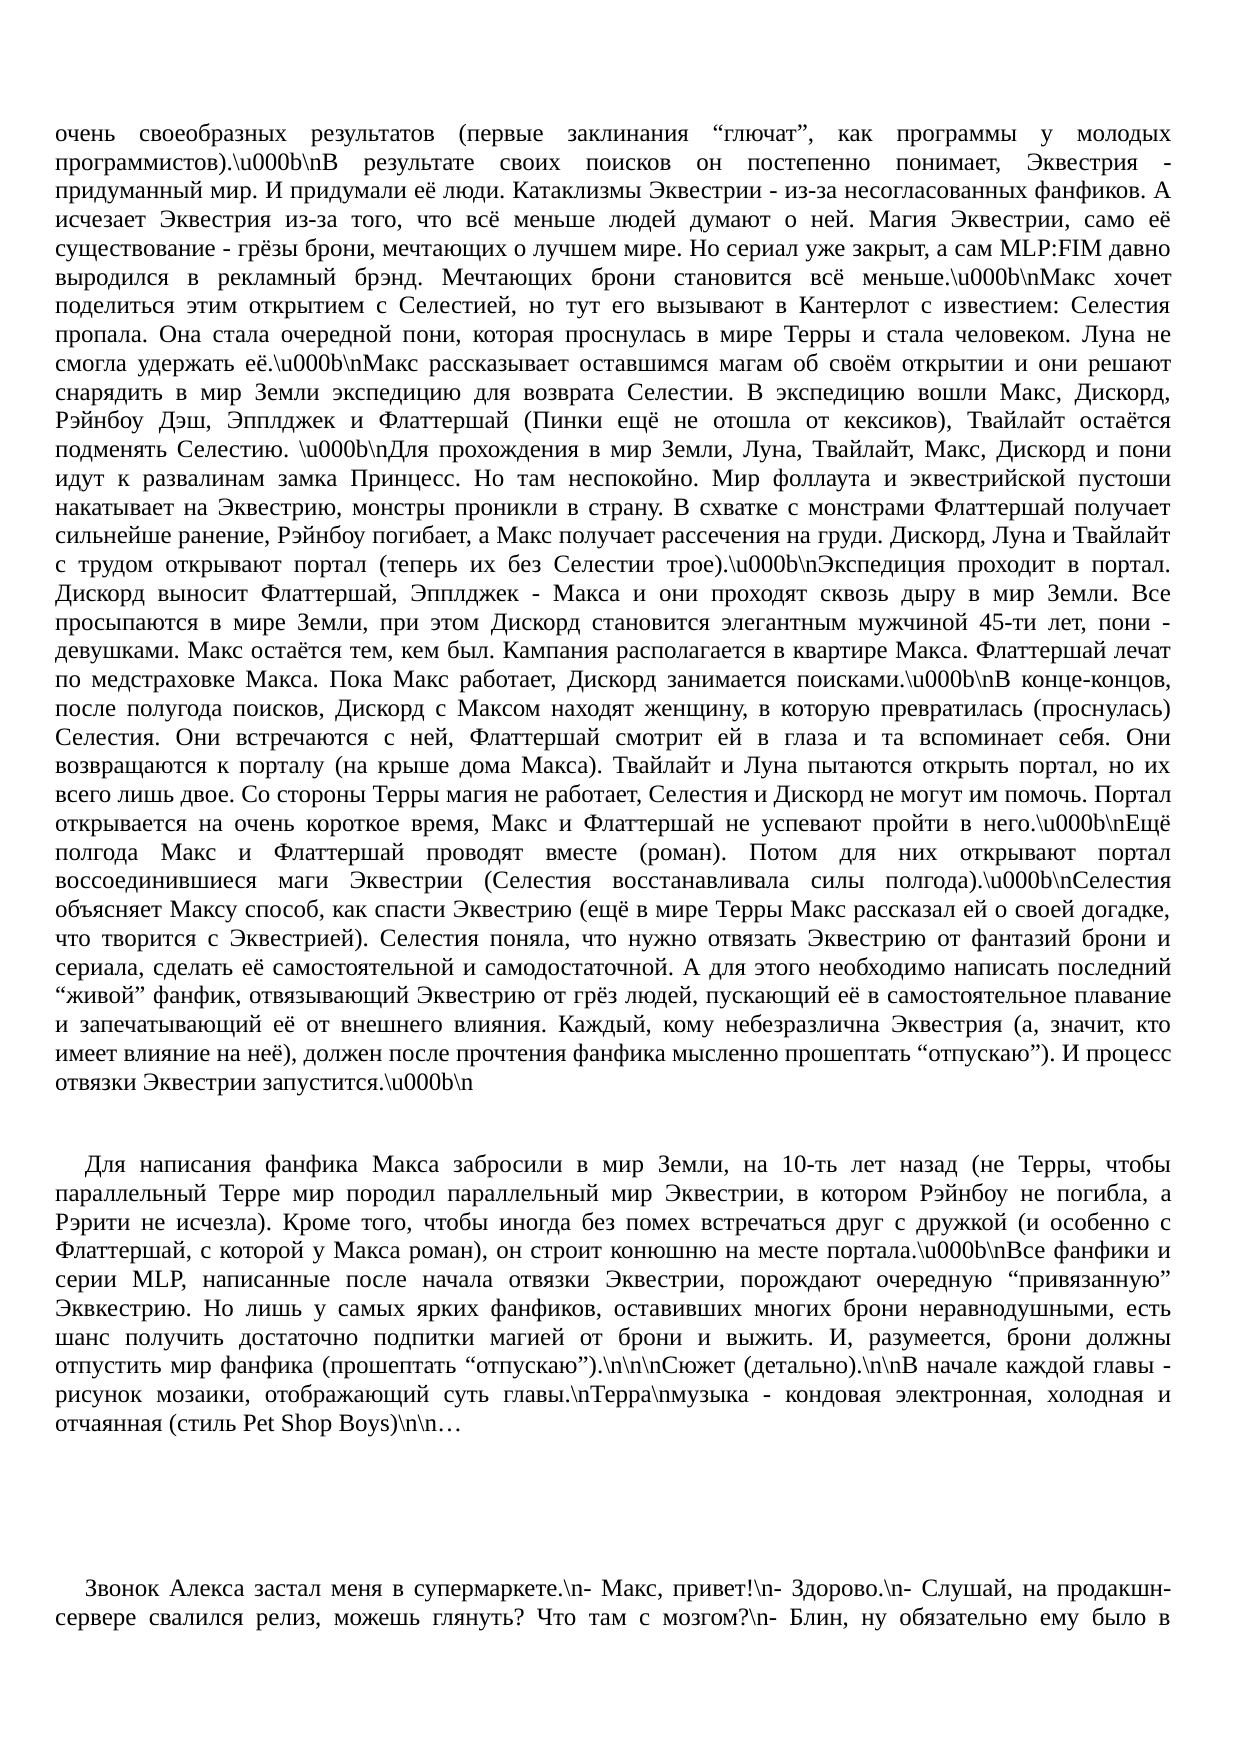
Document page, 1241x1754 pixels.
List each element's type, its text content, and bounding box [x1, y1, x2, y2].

text Для написания фанфика Макса забросили в мир Земли, на 10-ть лет назад (не Терры, чтобы параллельный Терре мир породил параллельный мир Эквестрии, в котором Рэйнбоу не погибла, а Рэрити не исчезла). Кроме того, чтобы иногда без помех встречаться друг с дружкой (и особенно с Флаттершай, с которой у Макса роман), он строит конюшню на месте портала.\u000b\nВсе фанфики и серии MLP, написанные после начала отвязки Эквестрии, порождают очередную “привязанную” Эквкестрию. Но лишь у самых ярких фанфиков, оставивших многих брони неравнодушными, есть шанс получить достаточно подпитки магией от брони и выжить. И, разумеется, брони должны отпустить мир фанфика (прошептать “отпускаю”).\n\n\nСюжет (детально).\n\nВ начале каждой главы - рисунок мозаики, отображающий суть главы.\nТерра\nмузыка - кондовая электронная, холодная и отчаянная (стиль Pet Shop Boys)\n\n… [55, 1149, 1172, 1437]
text очень своеобразных результатов (первые заклинания “глючат”, как программы у молодых программистов).\u000b\nВ результате своих поисков он постепенно понимает, Эквестрия - придуманный мир. И придумали её люди. Катаклизмы Эквестрии - из-за несогласованных фанфиков. А исчезает Эквестрия из-за того, что всё меньше людей думают о ней. Магия Эквестрии, само её существование - грёзы брони, мечтающих о лучшем мире. Но сериал уже закрыт, а сам MLP:FIM давно выродился в рекламный брэнд. Мечтающих брони становится всё меньше.\u000b\nМакс хочет поделиться этим открытием с Селестией, но тут его вызывают в Кантерлот с известием: Селестия пропала. Она стала очередной пони, которая проснулась в мире Терры и стала человеком. Луна не смогла удержать её.\u000b\nМакс рассказывает оставшимся магам об своём открытии и они решают снарядить в мир Земли экспедицию для возврата Селестии. В экспедицию вошли Макс, Дискорд, Рэйнбоу Дэш, Эпплджек и Флаттершай (Пинки ещё не отошла от кексиков), Твайлайт остаётся подменять Селестию. \u000b\nДля прохождения в мир Земли, Луна, Твайлайт, Макс, Дискорд и пони идут к развалинам замка Принцесс. Но там неспокойно. Мир фоллаута и эквестрийской пустоши накатывает на Эквестрию, монстры проникли в страну. В схватке с монстрами Флаттершай получает сильнейше ранение, Рэйнбоу погибает, а Макс получает рассечения на груди. Дискорд, Луна и Твайлайт с трудом открывают портал (теперь их без Селестии трое).\u000b\nЭкспедиция проходит в портал. Дискорд выносит Флаттершай, Эпплджек - Макса и они проходят сквозь дыру в мир Земли. Все просыпаются в мире Земли, при этом Дискорд становится элегантным мужчиной 45-ти лет, пони - девушками. Макс остаётся тем, кем был. Кампания располагается в квартире Макса. Флаттершай лечат по медстраховке Макса. Пока Макс работает, Дискорд занимается поисками.\u000b\nВ конце-концов, после полугода поисков, Дискорд с Максом находят женщину, в которую превратилась (проснулась) Селестия. Они встречаются с ней, Флаттершай смотрит ей в глаза и та вспоминает себя. Они возвращаются к порталу (на крыше дома Макса). Твайлайт и Луна пытаются открыть портал, но их всего лишь двое. Со стороны Терры магия не работает, Селестия и Дискорд не могут им помочь. Портал открывается на очень короткое время, Макс и Флаттершай не успевают пройти в него.\u000b\nЕщё полгода Макс и Флаттершай проводят вместе (роман). Потом для них открывают портал воссоединившиеся маги Эквестрии (Селестия восстанавливала силы полгода).\u000b\nСелестия объясняет Максу способ, как спасти Эквестрию (ещё в мире Терры Макс рассказал ей о своей догадке, что творится с Эквестрией). Селестия поняла, что нужно отвязать Эквестрию от фантазий брони и сериала, сделать её самостоятельной и самодостаточной. А для этого необходимо написать последний “живой” фанфик, отвязывающий Эквестрию от грёз людей, пускающий её в самостоятельное плавание и запечатывающий её от внешнего влияния. Каждый, кому небезразлична Эквестрия (а, значит, кто имеет влияние на неё), должен после прочтения фанфика мысленно прошептать “отпускаю”). И процесс отвязки Эквестрии запустится.\u000b\n [55, 118, 1172, 1096]
text Звонок Алекса застал меня в супермаркете.\n- Макс, привет!\n- Здорово.\n- Слушай, на продакшн-сервере свалился релиз, можешь глянуть? Что там с мозгом?\n- Блин, ну обязательно ему было в [55, 1573, 1172, 1631]
